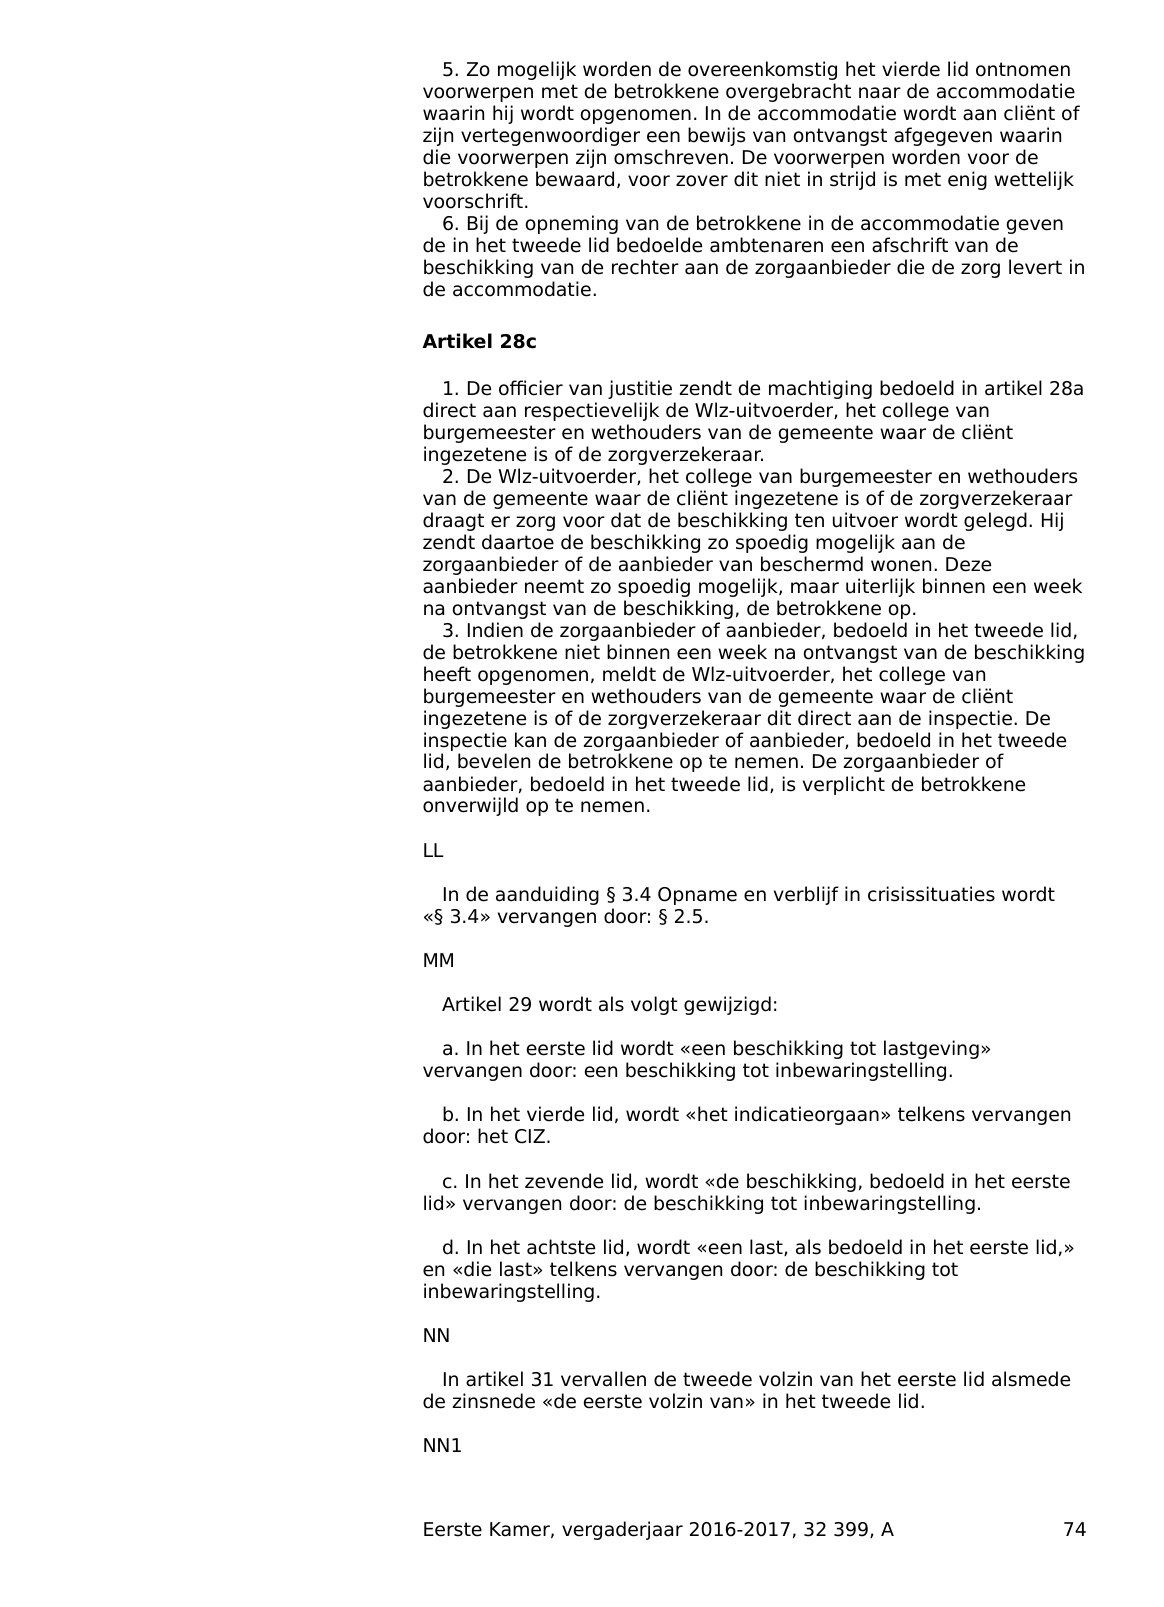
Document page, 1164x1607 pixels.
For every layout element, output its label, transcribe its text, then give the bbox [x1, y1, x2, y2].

text 5. Zo mogelijk worden de overeenkomstig het vierde lid ontnomen voorwerpen met de betrokkene overgebracht naar de accommodatie waarin hij wordt opgenomen. In de accommodatie wordt aan cliënt of zijn vertegenwoordiger een bewijs van ontvangst afgegeven waarin die voorwerpen zijn omschreven. De voorwerpen worden voor de betrokkene bewaard, voor zover dit niet in strijd is met enig wettelijk voorschrift. [422, 59, 1087, 213]
text In de aanduiding § 3.4 Opname en verblijf in crisissituaties wordt «§ 3.4» vervangen door: § 2.5. [422, 884, 1087, 928]
text MM [422, 950, 1087, 972]
text c. In het zevende lid, wordt «de beschikking, bedoeld in het eerste lid» vervangen door: de beschikking tot inbewaringstelling. [422, 1171, 1087, 1214]
text NN1 [422, 1435, 1087, 1457]
text 2. De Wlz-uitvoerder, het college van burgemeester en wethouders van de gemeente waar de cliënt ingezetene is of de zorgverzekeraar draagt er zorg voor dat de beschikking ten uitvoer wordt gelegd. Hij zendt daartoe de beschikking zo spoedig mogelijk aan de zorgaanbieder of de aanbieder van beschermd wonen. Deze aanbieder neemt zo spoedig mogelijk, maar uiterlijk binnen een week na ontvangst van de beschikking, de betrokkene op. [422, 466, 1087, 619]
text a. In het eerste lid wordt «een beschikking tot lastgeving» vervangen door: een beschikking tot inbewaringstelling. [422, 1038, 1087, 1082]
text NN [422, 1325, 1087, 1347]
text b. In het vierde lid, wordt «het indicatieorgaan» telkens vervangen door: het CIZ. [422, 1104, 1087, 1148]
text In artikel 31 vervallen de tweede volzin van het eerste lid alsmede de zinsnede «de eerste volzin van» in het tweede lid. [422, 1369, 1087, 1413]
text 3. Indien de zorgaanbieder of aanbieder, bedoeld in het tweede lid, de betrokkene niet binnen een week na ontvangst van de beschikking heeft opgenomen, meldt de Wlz-uitvoerder, het college van burgemeester en wethouders van de gemeente waar de cliënt ingezetene is of de zorgverzekeraar dit direct aan de inspectie. De inspectie kan de zorgaanbieder of aanbieder, bedoeld in het tweede lid, bevelen de betrokkene op te nemen. De zorgaanbieder of aanbieder, bedoeld in het tweede lid, is verplicht de betrokkene onverwijld op te nemen. [422, 619, 1087, 817]
subtitle Artikel 28c [422, 331, 1087, 353]
text 6. Bij de opneming van de betrokkene in de accommodatie geven de in het tweede lid bedoelde ambtenaren een afschrift van de beschikking van de rechter aan de zorgaanbieder die de zorg levert in de accommodatie. [422, 213, 1087, 301]
text d. In het achtste lid, wordt «een last, als bedoeld in het eerste lid,» en «die last» telkens vervangen door: de beschikking tot inbewaringstelling. [422, 1237, 1087, 1303]
text LL [422, 839, 1087, 862]
text Artikel 29 wordt als volgt gewijzigd: [422, 994, 1087, 1016]
text 1. De officier van justitie zendt de machtiging bedoeld in artikel 28a direct aan respectievelijk de Wlz-uitvoerder, het college van burgemeester en wethouders van de gemeente waar de cliënt ingezetene is of de zorgverzekeraar. [422, 378, 1087, 466]
